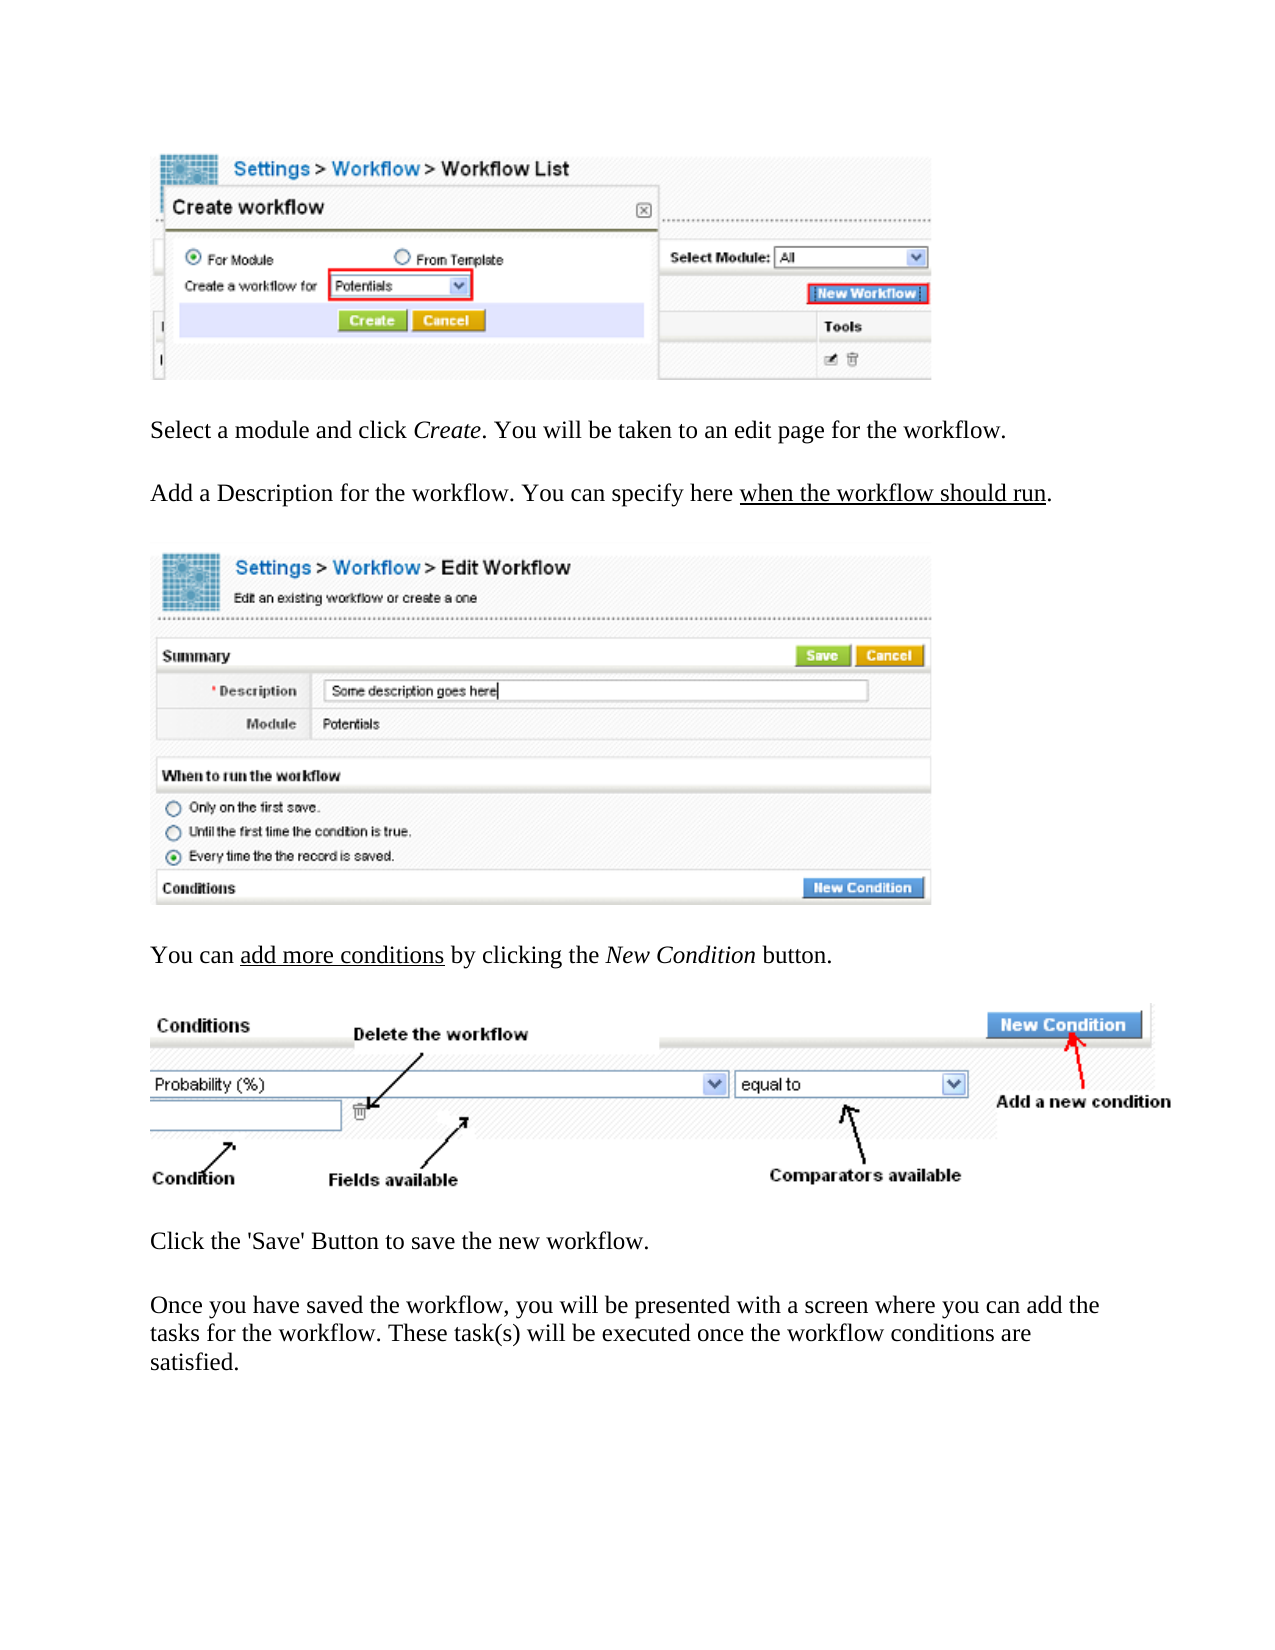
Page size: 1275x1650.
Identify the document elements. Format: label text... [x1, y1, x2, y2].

text Once you have saved the workflow, you will be presented with a screen where you can add the tasks for the workflow. These task(s) will be executed once the workflow conditions are satisfied. [150, 1290, 1125, 1376]
text Click the 'Save' Button to save the new workflow. [150, 1226, 1125, 1255]
picture [150, 150, 932, 380]
text Select a module and click Create. You will be taken to an edit page for the workflow. [150, 415, 1125, 443]
picture [150, 1003, 1177, 1191]
text You can add more conditions by clicking the New Condition button. [150, 940, 1125, 968]
picture [150, 542, 932, 905]
text Add a Description for the workflow. You can specify here when the workflow should run. [150, 478, 1125, 507]
